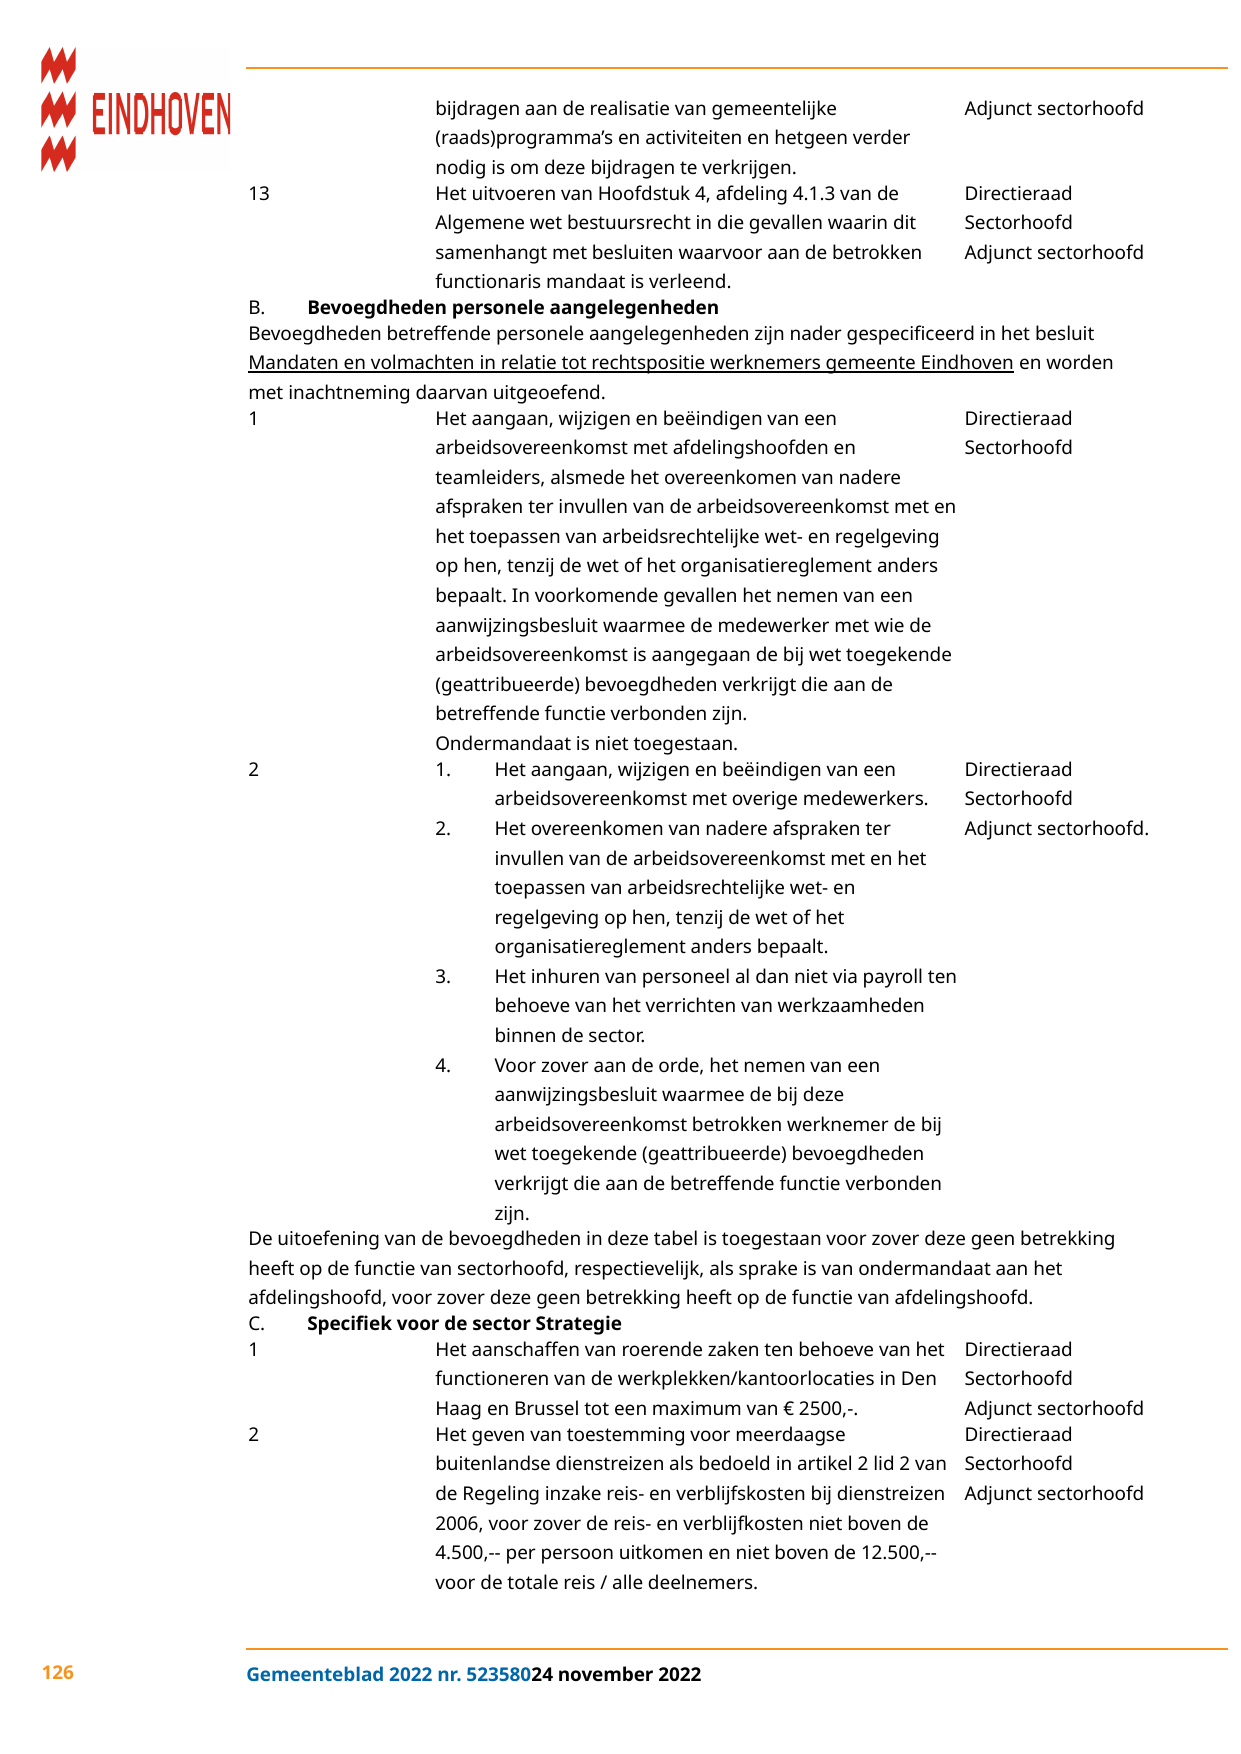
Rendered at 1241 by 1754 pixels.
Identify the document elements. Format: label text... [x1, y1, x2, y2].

table_cell 1 [248, 1336, 435, 1421]
table_cell Specifiek voor de sector Strategie [248, 1310, 1152, 1336]
table_cell bijdragen aan de realisatie van gemeentelijke (raads)programma’s en activiteiten en hetgeen verder nodig is om deze bijdragen te verkrijgen. [435, 95, 964, 180]
table_cell Bevoegdheden personele aangelegenheden [248, 294, 1152, 320]
table_cell Directieraad Sectorhoofd Adjunct sectorhoofd [964, 1421, 1152, 1594]
table_cell Directieraad Sectorhoofd Adjunct sectorhoofd. [964, 756, 1152, 1225]
table_cell 13 [248, 180, 435, 294]
picture [41, 47, 231, 172]
table_cell Het geven van toestemming voor meerdaagse buitenlandse dienstreizen als bedoeld in artikel 2 lid 2 van de Regeling inzake reis- en verblijfskosten bij dienstreizen 2006, voor zover de reis- en verblijfkosten niet boven de 4.500,-- per persoon uitkomen en niet boven de 12.500,-- voor de totale reis / alle deelnemers. [435, 1421, 964, 1594]
table_cell Het uitvoeren van Hoofdstuk 4, afdeling 4.1.3 van de Algemene wet bestuursrecht in die gevallen waarin dit samenhangt met besluiten waarvoor aan de betrokken functionaris mandaat is verleend. [435, 180, 964, 294]
table_cell 2 [248, 1421, 435, 1594]
table_cell 2 [248, 756, 435, 1225]
table_cell 1 [248, 405, 435, 756]
table_cell Het aangaan, wijzigen en beëindigen van een arbeidsovereenkomst met afdelingshoofden en teamleiders, alsmede het overeenkomen van nadere afspraken ter invullen van de arbeidsovereenkomst met en het toepassen van arbeidsrechtelijke wet- en regelgeving op hen, tenzij de wet of het organisatiereglement anders bepaalt. In voorkomende gevallen het nemen van een aanwijzingsbesluit waarmee de medewerker met wie de arbeidsovereenkomst is aangegaan de bij wet toegekende (geattribueerde) bevoegdheden verkrijgt die aan de betreffende functie verbonden zijn. Ondermandaat is niet toegestaan. [435, 405, 964, 756]
table_cell Directieraad Sectorhoofd Adjunct sectorhoofd [964, 180, 1152, 294]
table_cell Bevoegdheden betreffende personele aangelegenheden zijn nader gespecificeerd in het besluit Mandaten en volmachten in relatie tot rechtspositie werknemers gemeente Eindhoven en worden met inachtneming daarvan uitgeoefend. [248, 320, 1152, 405]
table_cell Het aangaan, wijzigen en beëindigen van een arbeidsovereenkomst met overige medewerkers. Het overeenkomen van nadere afspraken ter invullen van de arbeidsovereenkomst met en het toepassen van arbeidsrechtelijke wet- en regelgeving op hen, tenzij de wet of het organisatiereglement anders bepaalt. Het inhuren van personeel al dan niet via payroll ten behoeve van het verrichten van werkzaamheden binnen de sector. Voor zover aan de orde, het nemen van een aanwijzingsbesluit waarmee de bij deze arbeidsovereenkomst betrokken werknemer de bij wet toegekende (geattribueerde) bevoegdheden verkrijgt die aan de betreffende functie verbonden zijn. [435, 756, 964, 1225]
table_cell Directieraad Sectorhoofd Adjunct sectorhoofd [964, 1336, 1152, 1421]
table_cell Het aanschaffen van roerende zaken ten behoeve van het functioneren van de werkplekken/kantoorlocaties in Den Haag en Brussel tot een maximum van € 2500,-. [435, 1336, 964, 1421]
table_cell De uitoefening van de bevoegdheden in deze tabel is toegestaan voor zover deze geen betrekking heeft op de functie van sectorhoofd, respectievelijk, als sprake is van ondermandaat aan het afdelingshoofd, voor zover deze geen betrekking heeft op de functie van afdelingshoofd. [248, 1225, 1152, 1310]
table_cell Directieraad Sectorhoofd [964, 405, 1152, 756]
table_cell [248, 95, 435, 180]
table_cell Adjunct sectorhoofd [964, 95, 1152, 180]
